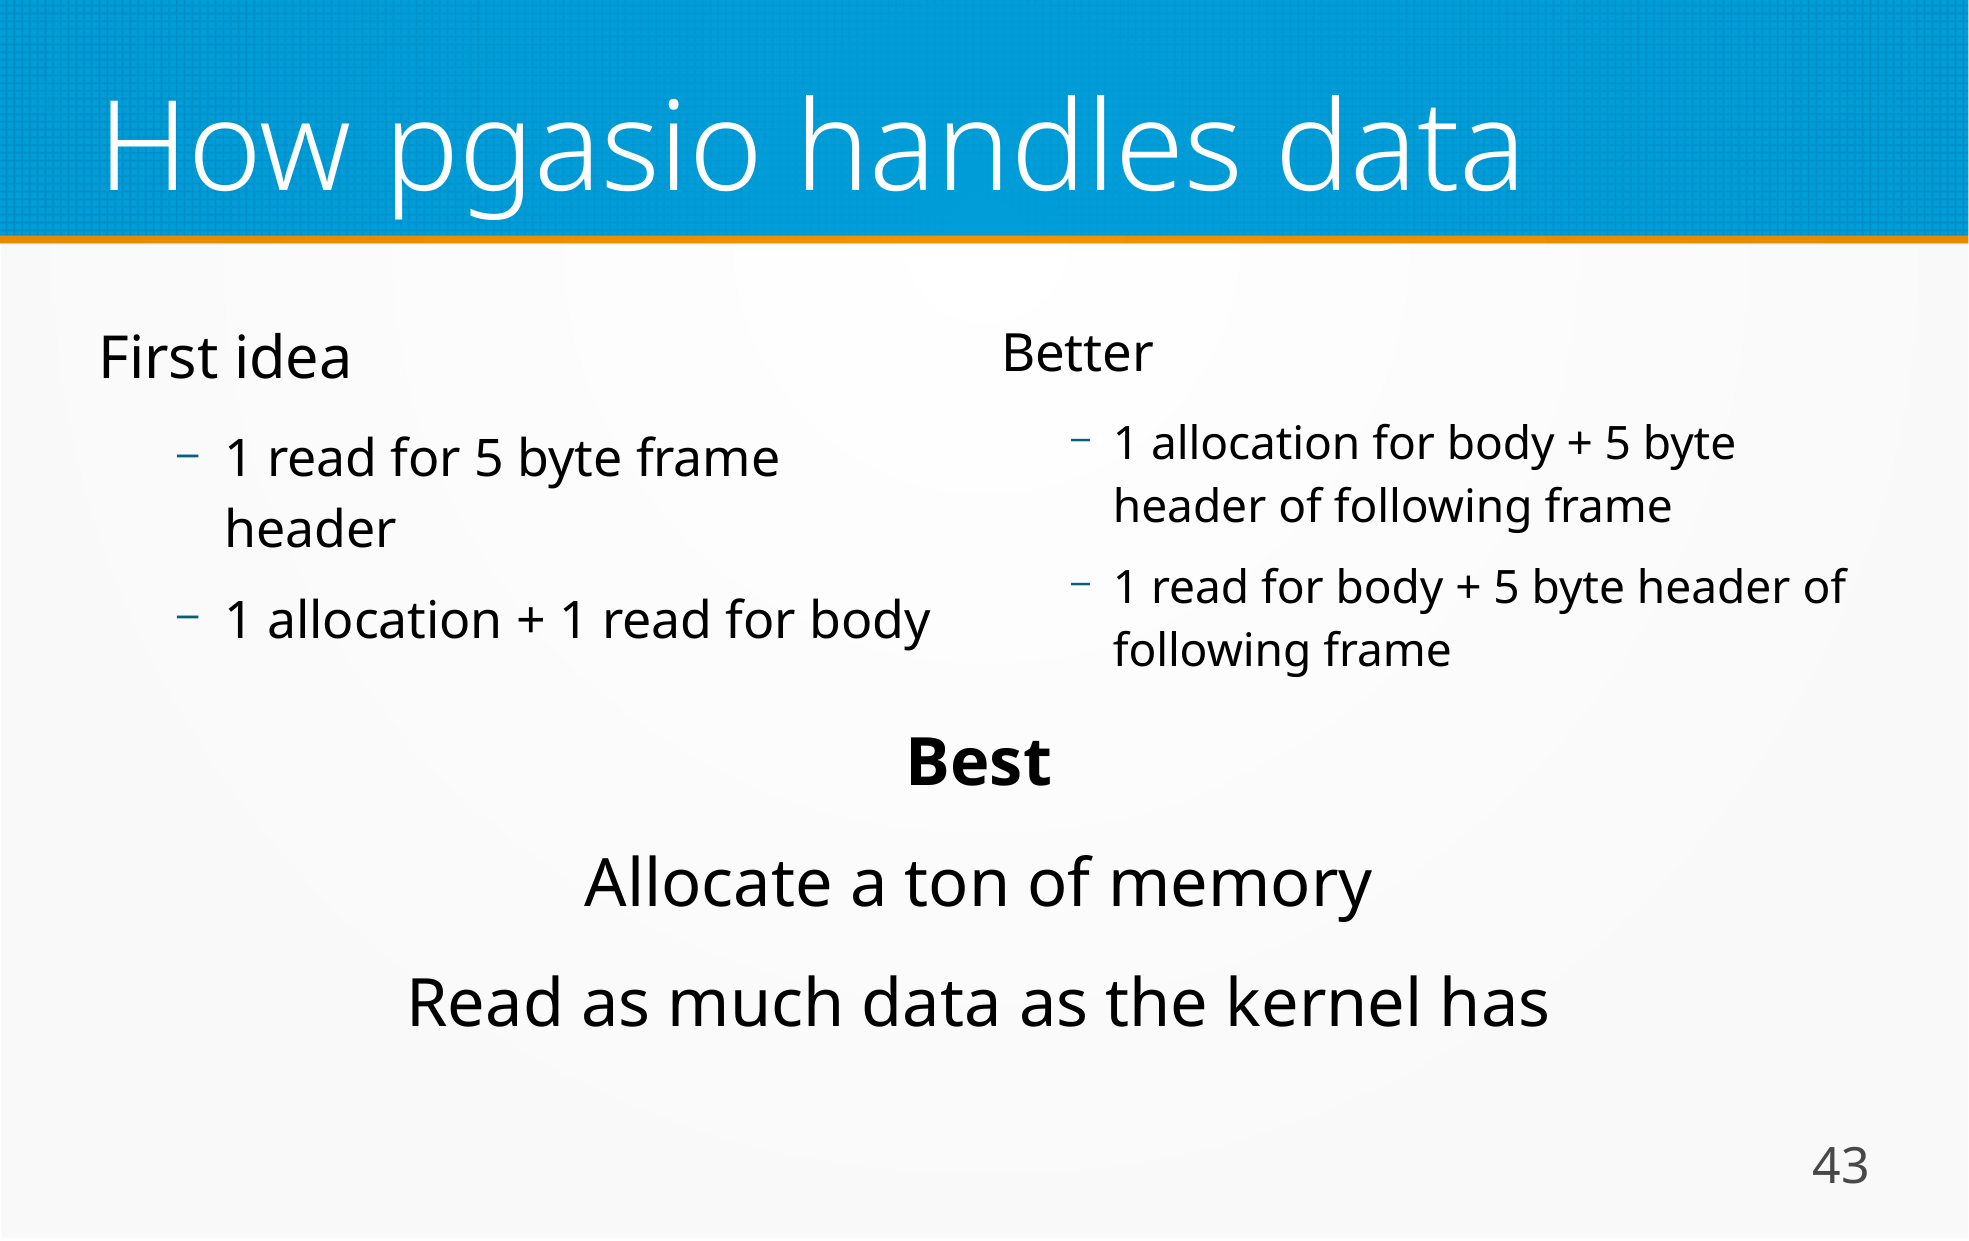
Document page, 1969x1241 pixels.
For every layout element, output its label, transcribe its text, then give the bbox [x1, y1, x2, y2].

title How pgasio handles data [98, 19, 1870, 227]
list First idea 1 read for 5 byte frame header 1 allocation + 1 read for body [98, 315, 958, 680]
list Better 1 allocation for body + 5 byte header of following frame 1 read for body + 5 byte header of following frame [1001, 315, 1861, 680]
list Best Allocate a ton of memory Read as much data as the kernel has [98, 714, 1861, 1080]
picture [0, 236, 1969, 1241]
